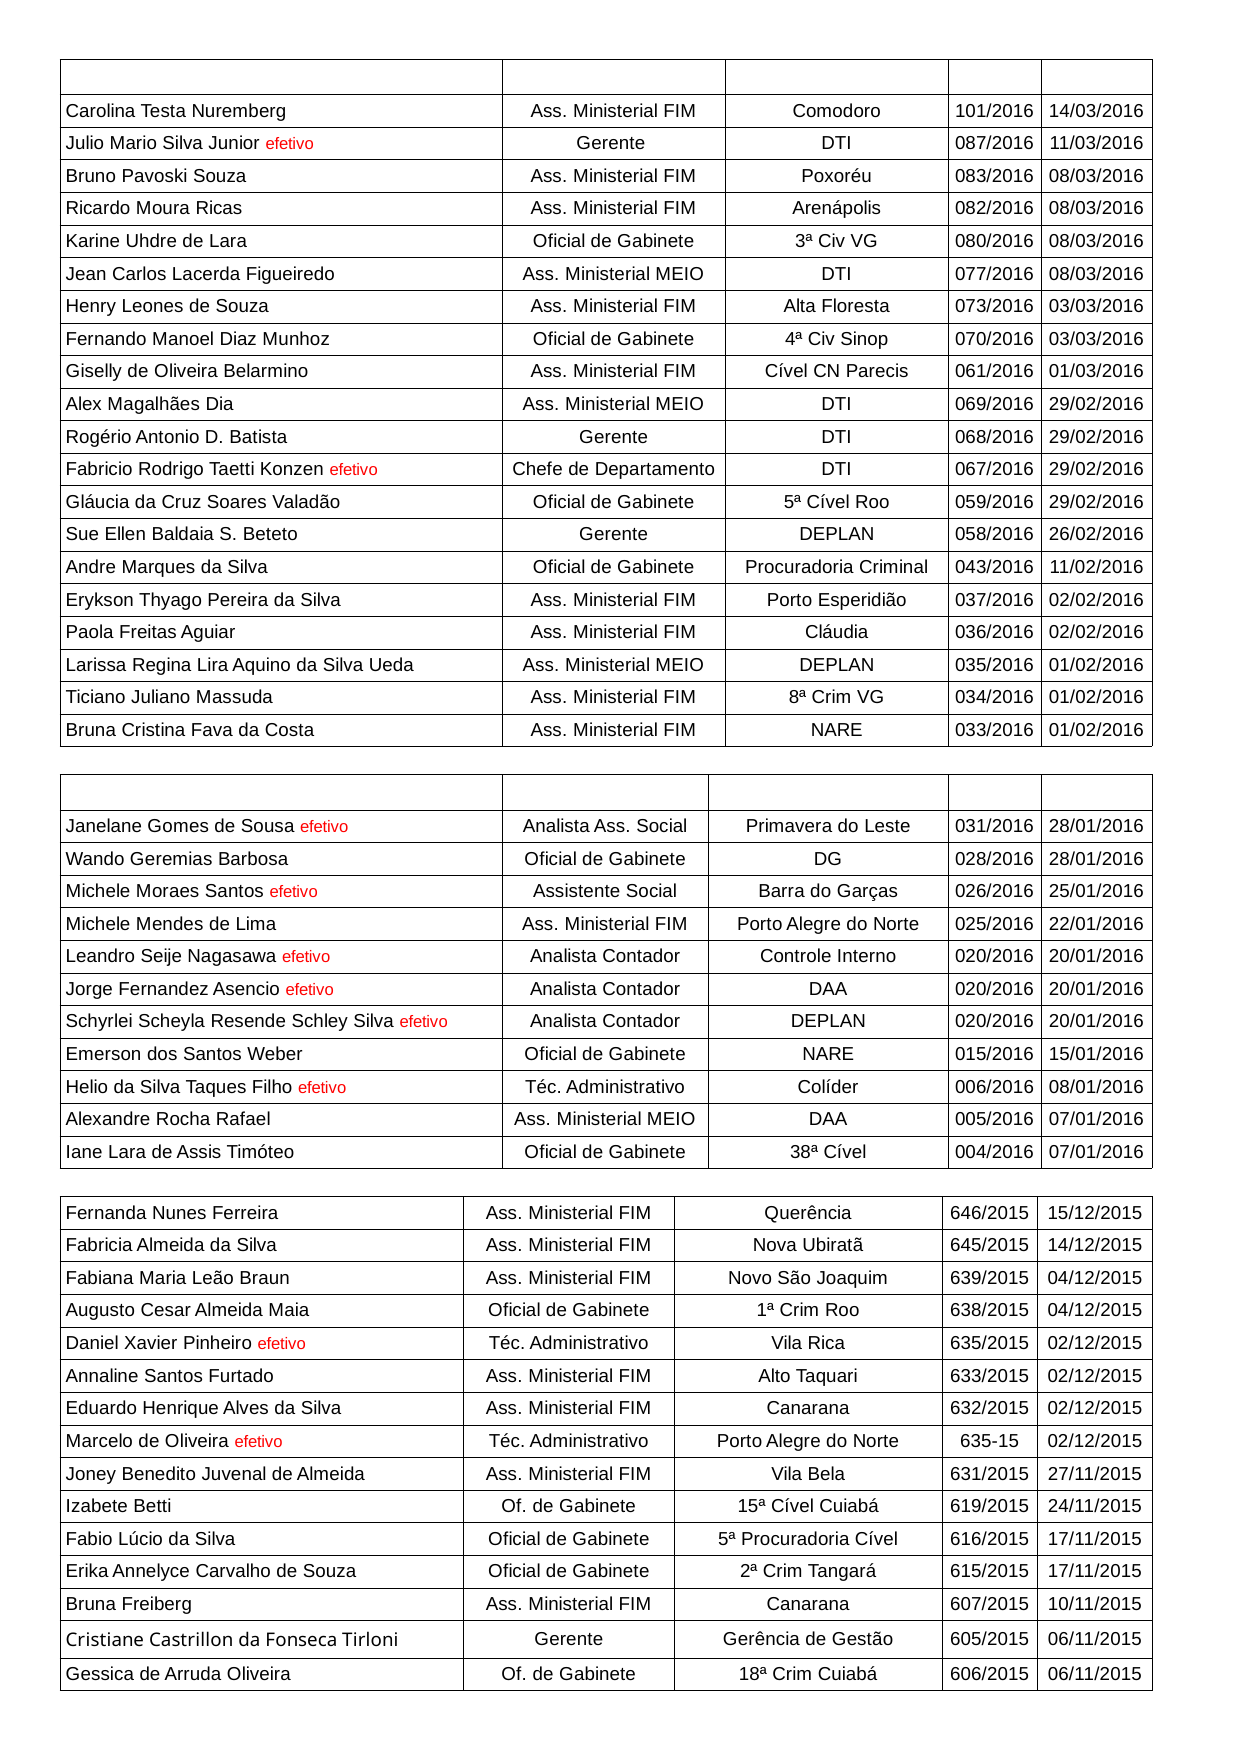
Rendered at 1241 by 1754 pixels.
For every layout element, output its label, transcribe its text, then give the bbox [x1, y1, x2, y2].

table_cell Primavera do Leste [709, 811, 948, 842]
table_cell 02/12/2015 [1038, 1426, 1152, 1457]
table_cell Ass. Ministerial FIM [464, 1360, 674, 1392]
table_cell 15/01/2016 [1042, 1039, 1152, 1070]
table_cell NARE [709, 1039, 948, 1070]
table_cell 619/2015 [943, 1491, 1037, 1522]
table_cell Oficial de Gabinete [503, 1137, 708, 1168]
table_cell Vila Bela [675, 1458, 942, 1490]
table_cell Eduardo Henrique Alves da Silva [61, 1393, 463, 1424]
table_cell 08/03/2016 [1042, 226, 1152, 257]
table_cell Giselly de Oliveira Belarmino [61, 356, 502, 388]
table_cell 08/03/2016 [1042, 258, 1152, 290]
table_cell Alta Floresta [726, 291, 948, 322]
table_cell DTI [726, 389, 948, 420]
table_cell Ass. Ministerial FIM [503, 356, 725, 388]
table_cell Carolina Testa Nuremberg [61, 95, 502, 127]
table_cell Oficial de Gabinete [503, 486, 725, 518]
table_header Ass. Ministerial FIM [464, 1197, 674, 1229]
table_cell 28/01/2016 [1042, 843, 1152, 875]
table_cell 01/02/2016 [1042, 650, 1152, 681]
table_cell Jean Carlos Lacerda Figueiredo [61, 258, 502, 290]
table_cell Ass. Ministerial FIM [503, 160, 725, 192]
table_cell 15ª Cível Cuiabá [675, 1491, 942, 1522]
table_cell 080/2016 [949, 226, 1041, 257]
table_cell Gessica de Arruda Oliveira [61, 1659, 463, 1690]
table_cell Nova Ubiratã [675, 1230, 942, 1261]
table_cell Téc. Administrativo [503, 1071, 708, 1103]
table_cell 061/2016 [949, 356, 1041, 388]
table_cell 04/12/2015 [1038, 1262, 1152, 1294]
table_cell 632/2015 [943, 1393, 1037, 1424]
table_header [61, 775, 502, 809]
table_cell Izabete Betti [61, 1491, 463, 1522]
table_cell 2ª Crim Tangará [675, 1556, 942, 1587]
table_cell Téc. Administrativo [464, 1328, 674, 1359]
table_cell Ass. Ministerial MEIO [503, 258, 725, 290]
table_cell Barra do Garças [709, 876, 948, 907]
table_cell Canarana [675, 1393, 942, 1424]
table_header [61, 60, 502, 94]
table_cell 036/2016 [949, 617, 1041, 648]
table_cell Karine Uhdre de Lara [61, 226, 502, 257]
table_cell 20/01/2016 [1042, 941, 1152, 972]
table_cell 8ª Crim VG [726, 682, 948, 714]
table_cell DEPLAN [709, 1006, 948, 1038]
table_cell Fabricia Almeida da Silva [61, 1230, 463, 1261]
table_cell 24/11/2015 [1038, 1491, 1152, 1522]
table_cell Procuradoria Criminal [726, 552, 948, 583]
table_cell 006/2016 [949, 1071, 1041, 1103]
table_cell Gerência de Gestão [675, 1621, 942, 1658]
table_cell Ass. Ministerial FIM [503, 682, 725, 714]
table_cell Canarana [675, 1589, 942, 1620]
table_cell 083/2016 [949, 160, 1041, 192]
table_cell 028/2016 [949, 843, 1041, 875]
table_cell 27/11/2015 [1038, 1458, 1152, 1490]
table_cell Michele Mendes de Lima [61, 908, 502, 940]
table_cell 02/12/2015 [1038, 1328, 1152, 1359]
table_cell 635/2015 [943, 1328, 1037, 1359]
table_cell Ass. Ministerial FIM [503, 584, 725, 616]
table_cell Julio Mario Silva Junior efetivo [61, 128, 502, 159]
table_cell Ass. Ministerial MEIO [503, 389, 725, 420]
table_cell Oficial de Gabinete [503, 1039, 708, 1070]
table_cell 005/2016 [949, 1104, 1041, 1136]
table_cell Ass. Ministerial FIM [503, 908, 708, 940]
table_cell Jorge Fernandez Asencio efetivo [61, 974, 502, 1005]
table_cell Gerente [464, 1621, 674, 1658]
table_cell 04/12/2015 [1038, 1295, 1152, 1327]
table_cell 068/2016 [949, 421, 1041, 453]
table_cell 026/2016 [949, 876, 1041, 907]
table_cell Ass. Ministerial MEIO [503, 650, 725, 681]
table_cell Ricardo Moura Ricas [61, 193, 502, 224]
table_cell 082/2016 [949, 193, 1041, 224]
table_cell Helio da Silva Taques Filho efetivo [61, 1071, 502, 1103]
table_cell 20/01/2016 [1042, 974, 1152, 1005]
table_header Querência [675, 1197, 942, 1229]
table_cell Oficial de Gabinete [464, 1556, 674, 1587]
table_cell 025/2016 [949, 908, 1041, 940]
table_cell Ass. Ministerial FIM [464, 1589, 674, 1620]
table_cell Oficial de Gabinete [503, 226, 725, 257]
table_cell Ass. Ministerial MEIO [503, 1104, 708, 1136]
table_cell 004/2016 [949, 1137, 1041, 1168]
table_cell Oficial de Gabinete [464, 1523, 674, 1555]
table_cell Gerente [503, 421, 725, 453]
table_cell Fernando Manoel Diaz Munhoz [61, 324, 502, 355]
table_cell 5ª Cível Roo [726, 486, 948, 518]
table_cell Porto Alegre do Norte [675, 1426, 942, 1457]
table_header [1042, 60, 1152, 94]
table_cell Oficial de Gabinete [503, 552, 725, 583]
table_cell 18ª Crim Cuiabá [675, 1659, 942, 1690]
table_cell 058/2016 [949, 519, 1041, 551]
table_cell Chefe de Departamento [503, 454, 725, 485]
table_cell 25/01/2016 [1042, 876, 1152, 907]
table_cell 020/2016 [949, 974, 1041, 1005]
table_cell Comodoro [726, 95, 948, 127]
table_cell Cível CN Parecis [726, 356, 948, 388]
table_cell 20/01/2016 [1042, 1006, 1152, 1038]
table_cell Oficial de Gabinete [503, 324, 725, 355]
table_cell 29/02/2016 [1042, 454, 1152, 485]
table_cell 08/01/2016 [1042, 1071, 1152, 1103]
table_cell DEPLAN [726, 650, 948, 681]
table_cell 14/03/2016 [1042, 95, 1152, 127]
table_cell 02/02/2016 [1042, 584, 1152, 616]
table_cell Paola Freitas Aguiar [61, 617, 502, 648]
table_cell Colíder [709, 1071, 948, 1103]
table_cell Bruno Pavoski Souza [61, 160, 502, 192]
table_cell 02/02/2016 [1042, 617, 1152, 648]
table_cell 29/02/2016 [1042, 389, 1152, 420]
table_cell Larissa Regina Lira Aquino da Silva Ueda [61, 650, 502, 681]
table_cell Oficial de Gabinete [464, 1295, 674, 1327]
table_cell 14/12/2015 [1038, 1230, 1152, 1261]
table_cell Arenápolis [726, 193, 948, 224]
table_cell Alex Magalhães Dia [61, 389, 502, 420]
table_cell Oficial de Gabinete [503, 843, 708, 875]
table_cell Gláucia da Cruz Soares Valadão [61, 486, 502, 518]
table_cell 633/2015 [943, 1360, 1037, 1392]
table_cell Schyrlei Scheyla Resende Schley Silva efetivo [61, 1006, 502, 1038]
table_cell Iane Lara de Assis Timóteo [61, 1137, 502, 1168]
table_cell Ass. Ministerial FIM [464, 1393, 674, 1424]
table_cell 08/03/2016 [1042, 160, 1152, 192]
table_cell 29/02/2016 [1042, 486, 1152, 518]
table_cell 01/03/2016 [1042, 356, 1152, 388]
table_cell 4ª Civ Sinop [726, 324, 948, 355]
table_cell Porto Esperidião [726, 584, 948, 616]
table_cell 034/2016 [949, 682, 1041, 714]
table_cell Controle Interno [709, 941, 948, 972]
table_cell DG [709, 843, 948, 875]
table_cell 639/2015 [943, 1262, 1037, 1294]
table_cell 03/03/2016 [1042, 324, 1152, 355]
table_cell 07/01/2016 [1042, 1137, 1152, 1168]
table_cell 02/12/2015 [1038, 1393, 1152, 1424]
table_cell Of. de Gabinete [464, 1659, 674, 1690]
table_cell 069/2016 [949, 389, 1041, 420]
table_cell 067/2016 [949, 454, 1041, 485]
table_header [709, 775, 948, 809]
table_cell 070/2016 [949, 324, 1041, 355]
table_cell Analista Contador [503, 941, 708, 972]
table_cell DTI [726, 128, 948, 159]
table_cell 043/2016 [949, 552, 1041, 583]
table_cell Cristiane Castrillon da Fonseca Tirloni [61, 1621, 463, 1658]
table_cell Téc. Administrativo [464, 1426, 674, 1457]
table_cell Rogério Antonio D. Batista [61, 421, 502, 453]
table_header Fernanda Nunes Ferreira [61, 1197, 463, 1229]
table_cell 059/2016 [949, 486, 1041, 518]
table_cell 631/2015 [943, 1458, 1037, 1490]
table_cell Novo São Joaquim [675, 1262, 942, 1294]
table_cell Alexandre Rocha Rafael [61, 1104, 502, 1136]
table_cell DTI [726, 421, 948, 453]
table_cell Ass. Ministerial FIM [464, 1230, 674, 1261]
table_cell Vila Rica [675, 1328, 942, 1359]
table_cell Henry Leones de Souza [61, 291, 502, 322]
table_cell 17/11/2015 [1038, 1556, 1152, 1587]
table_cell Ass. Ministerial FIM [503, 193, 725, 224]
table_cell Augusto Cesar Almeida Maia [61, 1295, 463, 1327]
table_cell 635-15 [943, 1426, 1037, 1457]
table_cell 01/02/2016 [1042, 715, 1152, 746]
table_cell 06/11/2015 [1038, 1659, 1152, 1690]
table_cell 29/02/2016 [1042, 421, 1152, 453]
table_cell 3ª Civ VG [726, 226, 948, 257]
table_cell Assistente Social [503, 876, 708, 907]
table_cell DTI [726, 258, 948, 290]
table_cell Erykson Thyago Pereira da Silva [61, 584, 502, 616]
table_cell DAA [709, 974, 948, 1005]
table_cell DAA [709, 1104, 948, 1136]
table_cell Leandro Seije Nagasawa efetivo [61, 941, 502, 972]
table_cell Bruna Freiberg [61, 1589, 463, 1620]
table_cell DEPLAN [726, 519, 948, 551]
table_cell Daniel Xavier Pinheiro efetivo [61, 1328, 463, 1359]
table_cell Annaline Santos Furtado [61, 1360, 463, 1392]
table_cell 615/2015 [943, 1556, 1037, 1587]
table_cell Poxoréu [726, 160, 948, 192]
table_header [949, 60, 1041, 94]
table_cell Alto Taquari [675, 1360, 942, 1392]
table_cell 073/2016 [949, 291, 1041, 322]
table_cell Ticiano Juliano Massuda [61, 682, 502, 714]
table_header [503, 775, 708, 809]
table_cell 06/11/2015 [1038, 1621, 1152, 1658]
table_cell Ass. Ministerial FIM [464, 1262, 674, 1294]
table_cell Bruna Cristina Fava da Costa [61, 715, 502, 746]
table_header [503, 60, 725, 94]
table_cell Of. de Gabinete [464, 1491, 674, 1522]
table_cell Analista Contador [503, 974, 708, 1005]
table_cell 28/01/2016 [1042, 811, 1152, 842]
table_cell 11/03/2016 [1042, 128, 1152, 159]
table_cell 033/2016 [949, 715, 1041, 746]
table_header 15/12/2015 [1038, 1197, 1152, 1229]
table_cell NARE [726, 715, 948, 746]
table_cell 5ª Procuradoria Cível [675, 1523, 942, 1555]
table_cell Michele Moraes Santos efetivo [61, 876, 502, 907]
table_cell Janelane Gomes de Sousa efetivo [61, 811, 502, 842]
table_cell Ass. Ministerial FIM [503, 95, 725, 127]
table_cell 02/12/2015 [1038, 1360, 1152, 1392]
table_cell 10/11/2015 [1038, 1589, 1152, 1620]
table_cell Wando Geremias Barbosa [61, 843, 502, 875]
table_cell 645/2015 [943, 1230, 1037, 1261]
table_header [949, 775, 1041, 809]
table_cell 037/2016 [949, 584, 1041, 616]
table_cell Ass. Ministerial FIM [503, 617, 725, 648]
table_cell 031/2016 [949, 811, 1041, 842]
table_cell 01/02/2016 [1042, 682, 1152, 714]
table_cell Erika Annelyce Carvalho de Souza [61, 1556, 463, 1587]
table_header [1042, 775, 1152, 809]
table_cell Sue Ellen Baldaia S. Beteto [61, 519, 502, 551]
table_cell Analista Ass. Social [503, 811, 708, 842]
table_cell 638/2015 [943, 1295, 1037, 1327]
table_header 646/2015 [943, 1197, 1037, 1229]
table_cell Ass. Ministerial FIM [464, 1458, 674, 1490]
table_cell 616/2015 [943, 1523, 1037, 1555]
table_cell Fabiana Maria Leão Braun [61, 1262, 463, 1294]
table_cell Marcelo de Oliveira efetivo [61, 1426, 463, 1457]
table_cell 07/01/2016 [1042, 1104, 1152, 1136]
table_cell Gerente [503, 128, 725, 159]
table_cell 087/2016 [949, 128, 1041, 159]
table_cell 08/03/2016 [1042, 193, 1152, 224]
table_cell Ass. Ministerial FIM [503, 715, 725, 746]
table_cell 17/11/2015 [1038, 1523, 1152, 1555]
table_cell Ass. Ministerial FIM [503, 291, 725, 322]
table_cell DTI [726, 454, 948, 485]
table_cell Andre Marques da Silva [61, 552, 502, 583]
table_cell 020/2016 [949, 941, 1041, 972]
table_cell Fabricio Rodrigo Taetti Konzen efetivo [61, 454, 502, 485]
table_header [726, 60, 948, 94]
table_cell 607/2015 [943, 1589, 1037, 1620]
table_cell 22/01/2016 [1042, 908, 1152, 940]
table_cell 606/2015 [943, 1659, 1037, 1690]
table_cell Analista Contador [503, 1006, 708, 1038]
table_cell 11/02/2016 [1042, 552, 1152, 583]
table_cell 03/03/2016 [1042, 291, 1152, 322]
table_cell 101/2016 [949, 95, 1041, 127]
table_cell Porto Alegre do Norte [709, 908, 948, 940]
table_cell 1ª Crim Roo [675, 1295, 942, 1327]
table_cell 26/02/2016 [1042, 519, 1152, 551]
table_cell 015/2016 [949, 1039, 1041, 1070]
table_cell Joney Benedito Juvenal de Almeida [61, 1458, 463, 1490]
table_cell Cláudia [726, 617, 948, 648]
table_cell 077/2016 [949, 258, 1041, 290]
table_cell 020/2016 [949, 1006, 1041, 1038]
table_cell 035/2016 [949, 650, 1041, 681]
table_cell Fabio Lúcio da Silva [61, 1523, 463, 1555]
table_cell 605/2015 [943, 1621, 1037, 1658]
table_cell 38ª Cível [709, 1137, 948, 1168]
table_cell Gerente [503, 519, 725, 551]
table_cell Emerson dos Santos Weber [61, 1039, 502, 1070]
